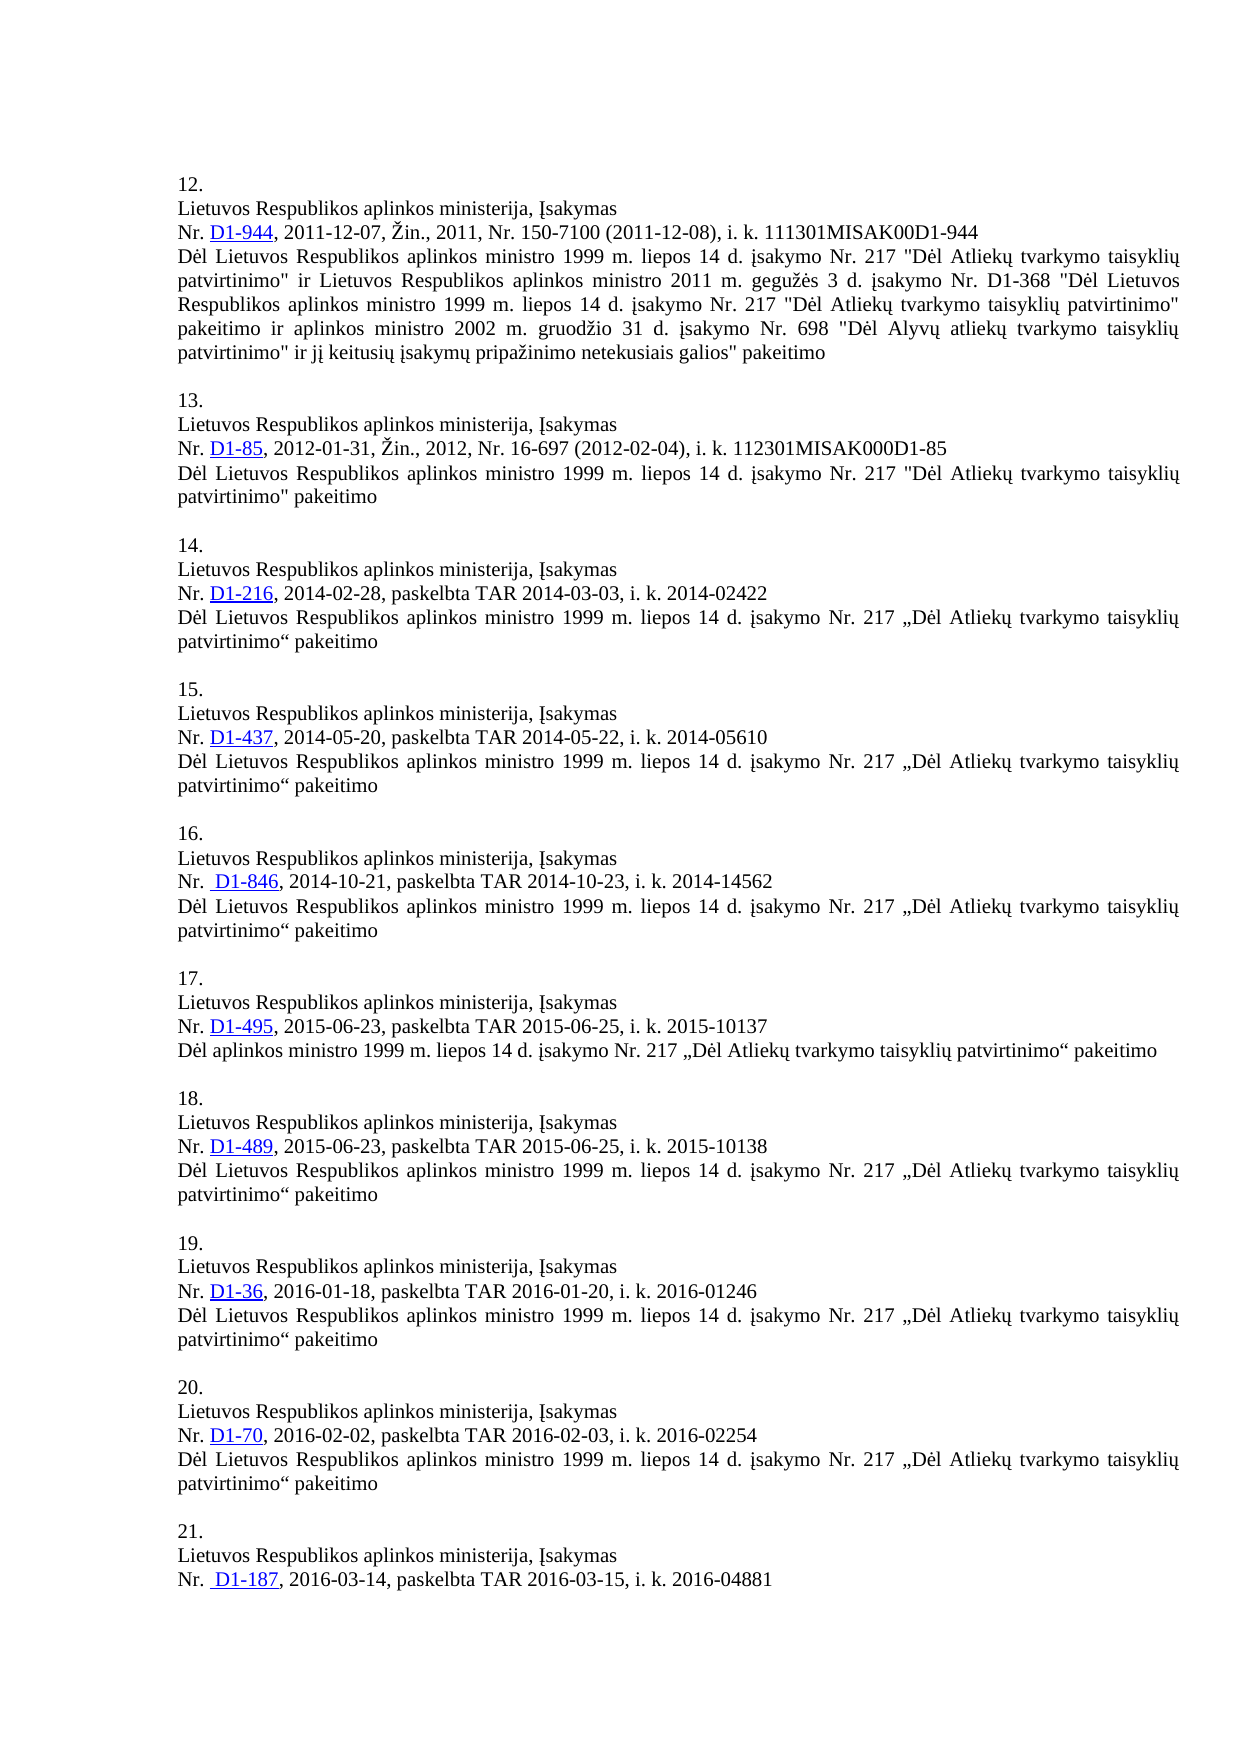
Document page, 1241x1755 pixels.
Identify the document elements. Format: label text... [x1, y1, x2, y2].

text Nr. D1-216, 2014-02-28, paskelbta TAR 2014-03-03, i. k. 2014-02422 [177, 581, 1181, 605]
text Nr. D1-36, 2016-01-18, paskelbta TAR 2016-01-20, i. k. 2016-01246 [177, 1278, 1181, 1303]
text Lietuvos Respublikos aplinkos ministerija, Įsakymas [177, 1399, 1181, 1423]
text Dėl aplinkos ministro 1999 m. liepos 14 d. įsakymo Nr. 217 „Dėl Atliekų tvarkymo taisyklių patvirtinimo“ pakeitimo [177, 1038, 1181, 1062]
text Dėl Lietuvos Respublikos aplinkos ministro 1999 m. liepos 14 d. įsakymo Nr. 217 „Dėl Atliekų tvarkymo taisyklių patvirtinimo“ pakeitimo [177, 1447, 1181, 1495]
text 19. [177, 1230, 1181, 1254]
text Dėl Lietuvos Respublikos aplinkos ministro 1999 m. liepos 14 d. įsakymo Nr. 217 "Dėl Atliekų tvarkymo taisyklių patvirtinimo" pakeitimo [177, 460, 1181, 508]
text Nr. D1-495, 2015-06-23, paskelbta TAR 2015-06-25, i. k. 2015-10137 [177, 1014, 1181, 1038]
text Nr. D1-846, 2014-10-21, paskelbta TAR 2014-10-23, i. k. 2014-14562 [177, 869, 1181, 893]
text Dėl Lietuvos Respublikos aplinkos ministro 1999 m. liepos 14 d. įsakymo Nr. 217 "Dėl Atliekų tvarkymo taisyklių patvirtinimo" ir Lietuvos Respublikos aplinkos ministro 2011 m. gegužės 3 d. įsakymo Nr. D1-368 "Dėl Lietuvos Respublikos aplinkos ministro 1999 m. liepos 14 d. įsakymo Nr. 217 "Dėl Atliekų tvarkymo taisyklių patvirtinimo" pakeitimo ir aplinkos ministro 2002 m. gruodžio 31 d. įsakymo Nr. 698 "Dėl Alyvų atliekų tvarkymo taisyklių patvirtinimo" ir jį keitusių įsakymų pripažinimo netekusiais galios" pakeitimo [177, 244, 1181, 364]
text Nr. D1-489, 2015-06-23, paskelbta TAR 2015-06-25, i. k. 2015-10138 [177, 1134, 1181, 1158]
text Lietuvos Respublikos aplinkos ministerija, Įsakymas [177, 1254, 1181, 1278]
text Nr. D1-944, 2011-12-07, Žin., 2011, Nr. 150-7100 (2011-12-08), i. k. 111301MISAK00D1-944 [177, 220, 1181, 244]
text Lietuvos Respublikos aplinkos ministerija, Įsakymas [177, 412, 1181, 436]
text Lietuvos Respublikos aplinkos ministerija, Įsakymas [177, 1110, 1181, 1134]
text Dėl Lietuvos Respublikos aplinkos ministro 1999 m. liepos 14 d. įsakymo Nr. 217 „Dėl Atliekų tvarkymo taisyklių patvirtinimo“ pakeitimo [177, 749, 1181, 797]
text Lietuvos Respublikos aplinkos ministerija, Įsakymas [177, 845, 1181, 869]
text 17. [177, 966, 1181, 990]
text Lietuvos Respublikos aplinkos ministerija, Įsakymas [177, 1543, 1181, 1567]
text 16. [177, 821, 1181, 845]
text Dėl Lietuvos Respublikos aplinkos ministro 1999 m. liepos 14 d. įsakymo Nr. 217 „Dėl Atliekų tvarkymo taisyklių patvirtinimo“ pakeitimo [177, 605, 1181, 653]
text 21. [177, 1519, 1181, 1543]
text 20. [177, 1375, 1181, 1399]
text 14. [177, 533, 1181, 557]
text Nr. D1-70, 2016-02-02, paskelbta TAR 2016-02-03, i. k. 2016-02254 [177, 1423, 1181, 1447]
text 12. [177, 172, 1181, 196]
text Lietuvos Respublikos aplinkos ministerija, Įsakymas [177, 557, 1181, 581]
text 15. [177, 677, 1181, 701]
text 18. [177, 1086, 1181, 1110]
text 13. [177, 388, 1181, 412]
text Lietuvos Respublikos aplinkos ministerija, Įsakymas [177, 196, 1181, 220]
text Lietuvos Respublikos aplinkos ministerija, Įsakymas [177, 701, 1181, 725]
text Dėl Lietuvos Respublikos aplinkos ministro 1999 m. liepos 14 d. įsakymo Nr. 217 „Dėl Atliekų tvarkymo taisyklių patvirtinimo“ pakeitimo [177, 1158, 1181, 1206]
text Dėl Lietuvos Respublikos aplinkos ministro 1999 m. liepos 14 d. įsakymo Nr. 217 „Dėl Atliekų tvarkymo taisyklių patvirtinimo“ pakeitimo [177, 893, 1181, 942]
text Dėl Lietuvos Respublikos aplinkos ministro 1999 m. liepos 14 d. įsakymo Nr. 217 „Dėl Atliekų tvarkymo taisyklių patvirtinimo“ pakeitimo [177, 1303, 1181, 1351]
text Nr. D1-85, 2012-01-31, Žin., 2012, Nr. 16-697 (2012-02-04), i. k. 112301MISAK000D1-85 [177, 436, 1181, 460]
text Nr. D1-187, 2016-03-14, paskelbta TAR 2016-03-15, i. k. 2016-04881 [177, 1567, 1181, 1591]
text Lietuvos Respublikos aplinkos ministerija, Įsakymas [177, 990, 1181, 1014]
text Nr. D1-437, 2014-05-20, paskelbta TAR 2014-05-22, i. k. 2014-05610 [177, 725, 1181, 749]
